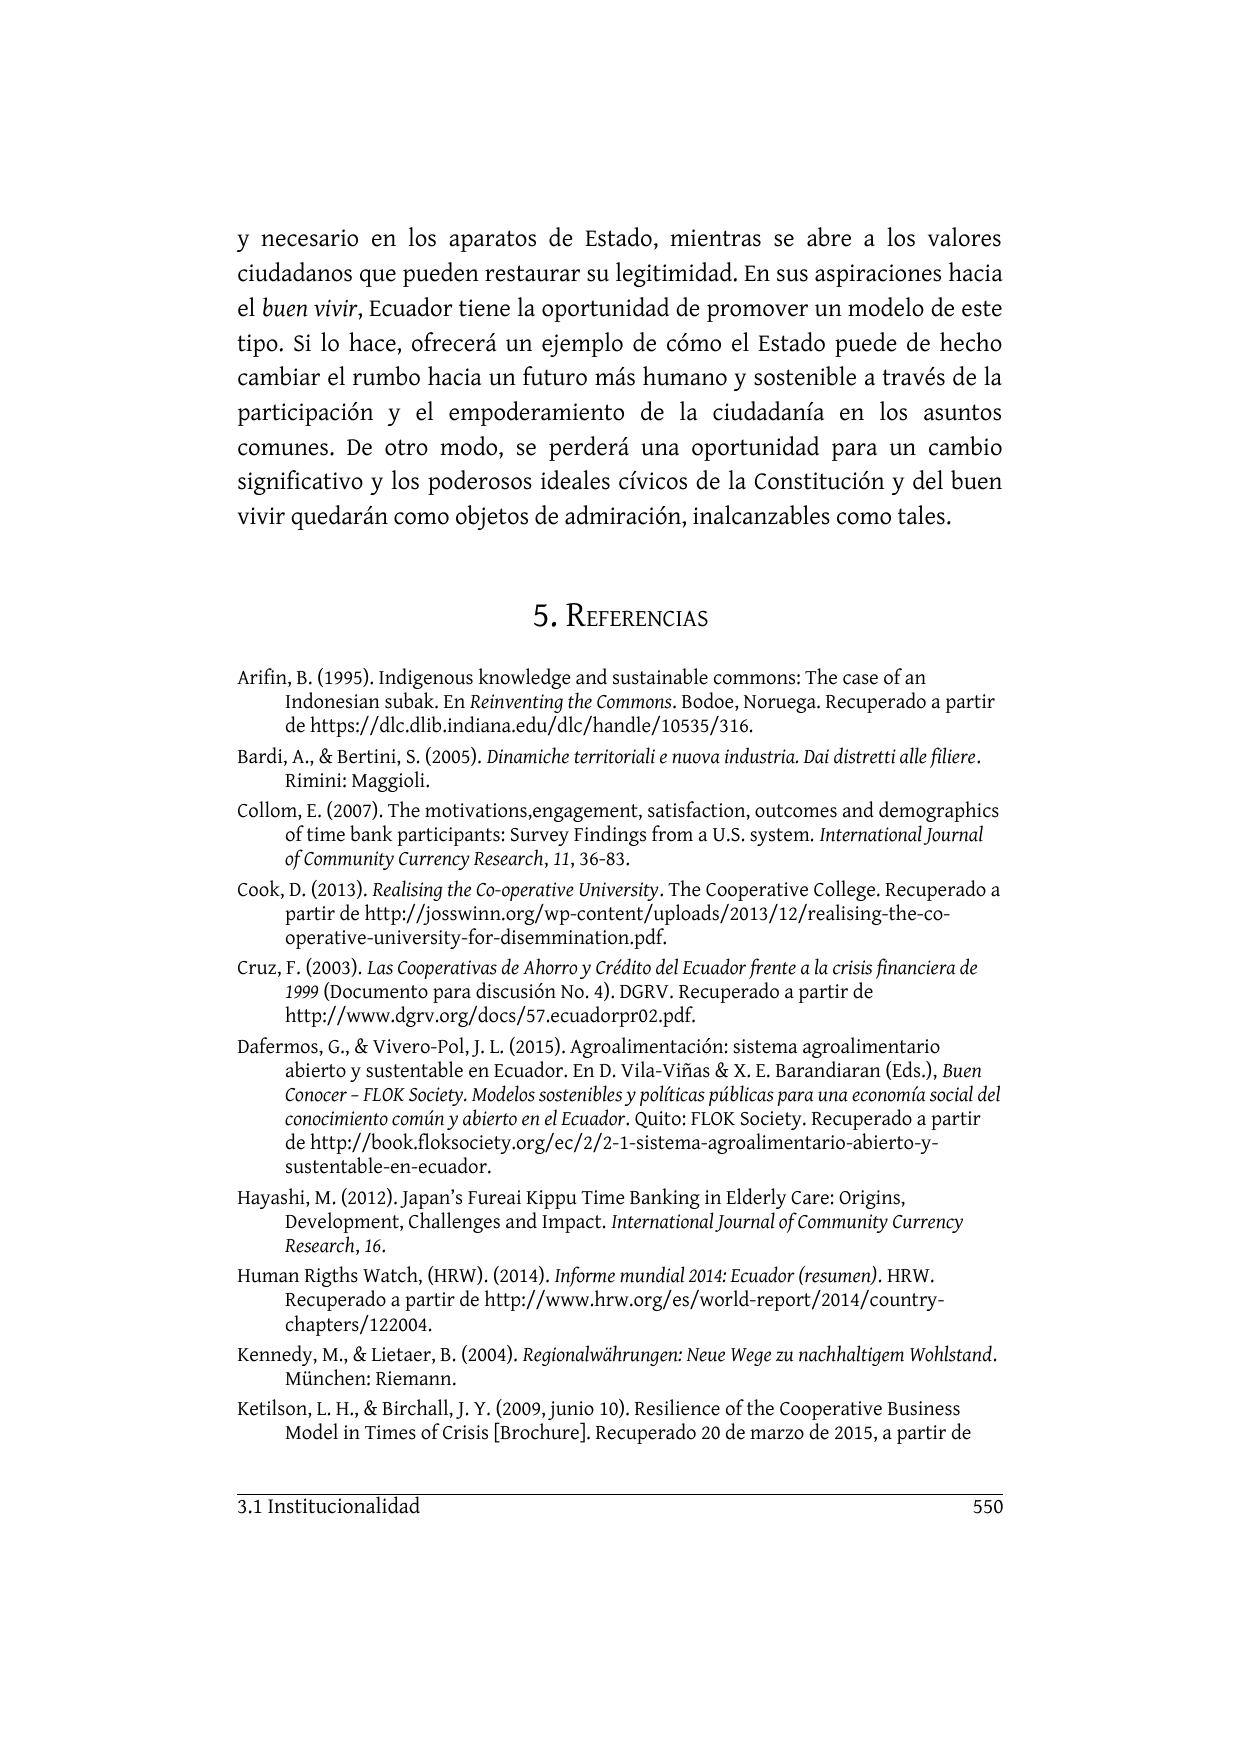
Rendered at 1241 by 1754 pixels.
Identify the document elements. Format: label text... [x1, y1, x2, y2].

text Hayashi, M. (2012). Japan’s Fureai Kippu Time Banking in Elderly Care: Origins, Development, Challenges and Impact. International Journal of Community Currency Research, 16. [237, 1186, 1003, 1258]
text Bardi, A., & Bertini, S. (2005). Dinamiche territoriali e nuova industria. Dai distretti alle filiere. Rimini: Maggioli. [237, 745, 1003, 793]
text Human Rigths Watch, (HRW). (2014). Informe mundial 2014: Ecuador (resumen). HRW. Recuperado a partir de http://www.hrw.org/es/world-report/2014/country-chapters/122004. [237, 1264, 1003, 1337]
text Cruz, F. (2003). Las Cooperativas de Ahorro y Crédito del Ecuador frente a la crisis financiera de 1999 (Documento para discusión No. 4). DGRV. Recuperado a partir de http://www.dgrv.org/docs/57.ecuadorpr02.pdf. [237, 956, 1003, 1029]
text y necesario en los aparatos de Estado, mientras se abre a los valores ciudadanos que pueden restaurar su legitimidad. En sus aspiraciones hacia el buen vivir, Ecuador tiene la oportunidad de promover un modelo de este tipo. Si lo hace, ofrecerá un ejemplo de cómo el Estado puede de hecho cambiar el rumbo hacia un futuro más humano y sostenible a través de la participación y el empoderamiento de la ciudadanía en los asuntos comunes. De otro modo, se perderá una oportunidad para un cambio significativo y los poderosos ideales cívicos de la Constitución y del buen vivir quedarán como objetos de admiración, inalcanzables como tales. [237, 225, 1003, 531]
text Arifin, B. (1995). Indigenous knowledge and sustainable commons: The case of an Indonesian subak. En Reinventing the Commons. Bodoe, Noruega. Recuperado a partir de https://dlc.dlib.indiana.edu/dlc/handle/10535/316. [237, 666, 1003, 739]
text Collom, E. (2007). The motivations,engagement, satisfaction, outcomes and demographics of time bank participants: Survey Findings from a U.S. system. International Journal of Community Currency Research, 11, 36-83. [237, 799, 1003, 872]
text Dafermos, G., & Vivero-Pol, J. L. (2015). Agroalimentación: sistema agroalimentario abierto y sustentable en Ecuador. En D. Vila-Viñas & X. E. Barandiaran (Eds.), Buen Conocer – FLOK Society. Modelos sostenibles y políticas públicas para una economía social del conocimiento común y abierto en el Ecuador. Quito: FLOK Society. Recuperado a partir de http://book.floksociety.org/ec/2/2-1-sistema-agroalimentario-abierto-y-sustentable-en-ecuador. [237, 1035, 1003, 1180]
text Cook, D. (2013). Realising the Co-operative University. The Cooperative College. Recuperado a partir de http://josswinn.org/wp-content/uploads/2013/12/realising-the-co-operative-university-for-disemmination.pdf. [237, 878, 1003, 950]
subtitle Referencias [282, 594, 958, 636]
text Kennedy, M., & Lietaer, B. (2004). Regionalwährungen: Neue Wege zu nachhaltigem Wohlstand. München: Riemann. [237, 1343, 1003, 1391]
text Ketilson, L. H., & Birchall, J. Y. (2009, junio 10). Resilience of the Cooperative Business Model in Times of Crisis [Brochure]. Recuperado 20 de marzo de 2015, a partir de [237, 1397, 1003, 1446]
